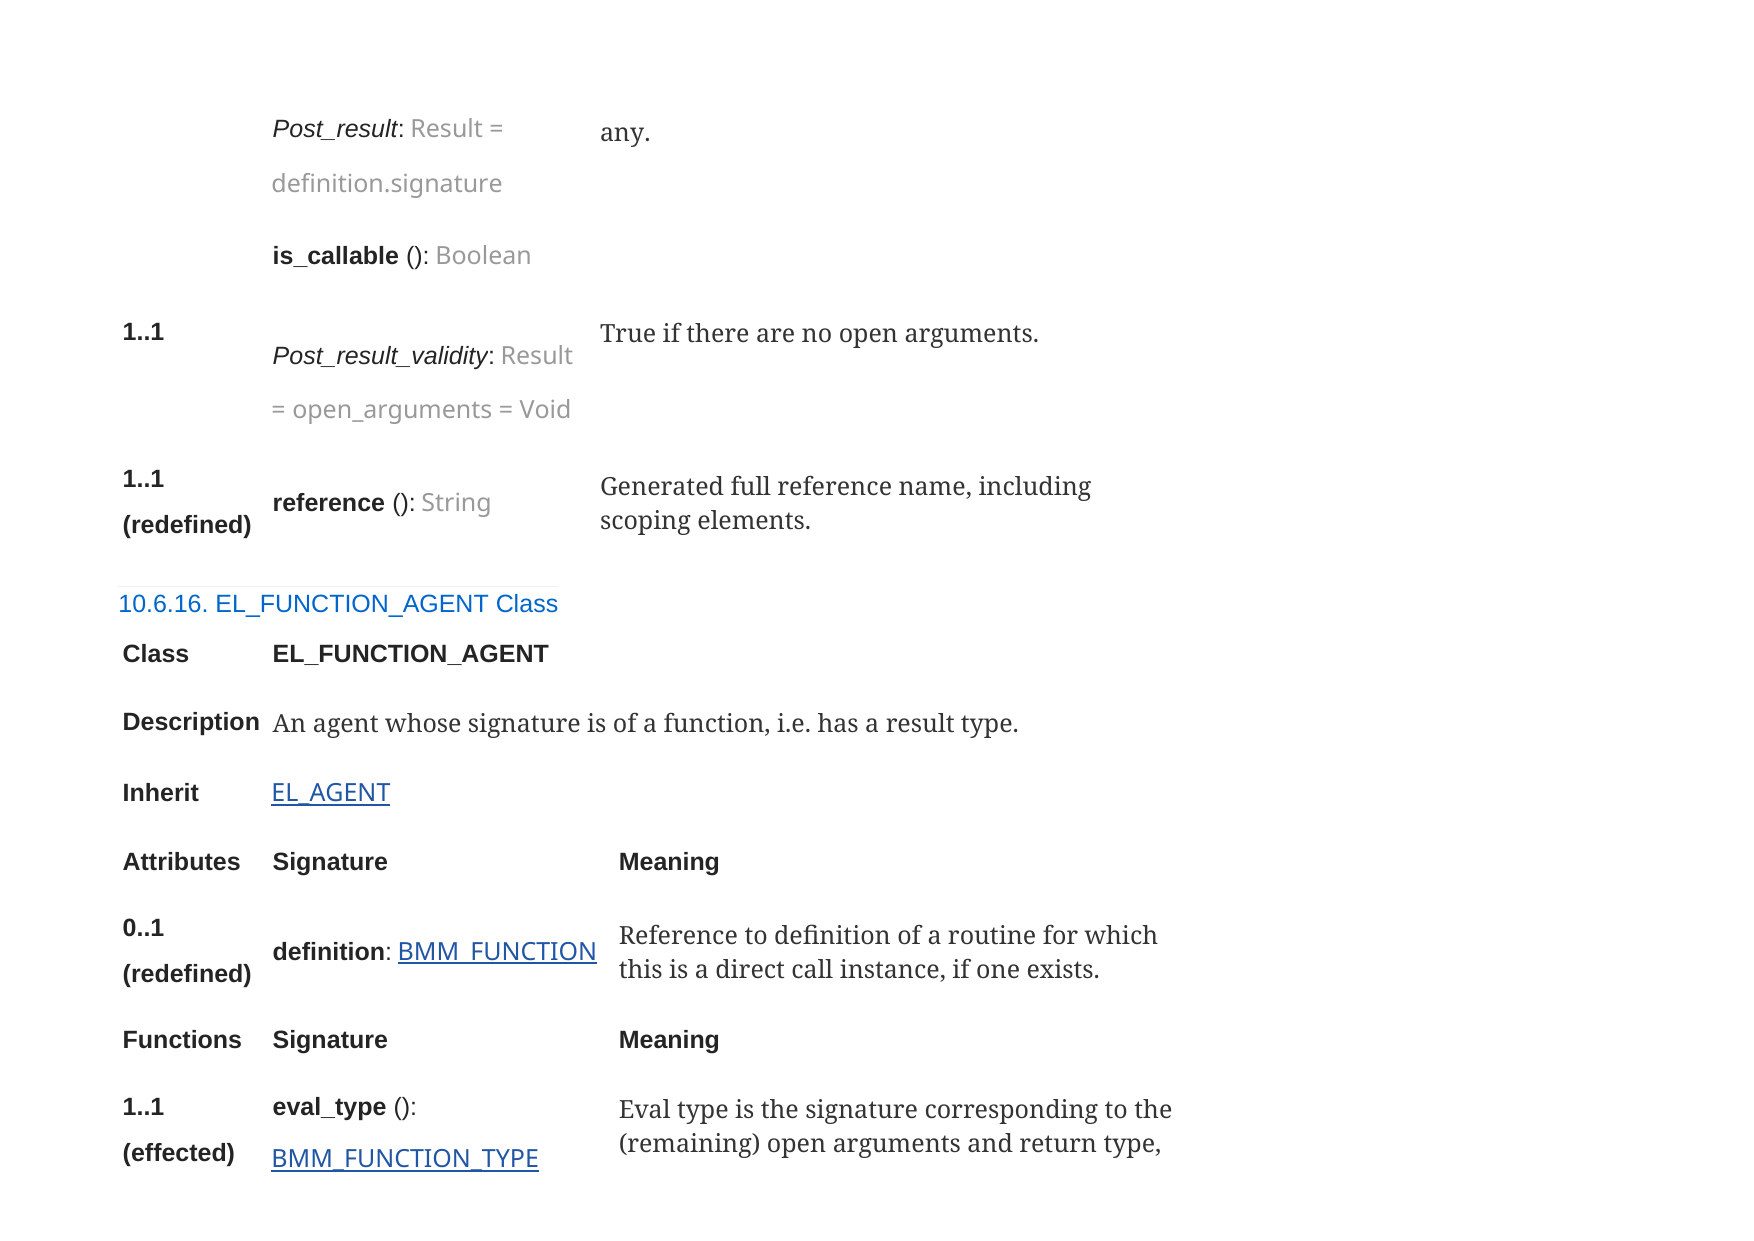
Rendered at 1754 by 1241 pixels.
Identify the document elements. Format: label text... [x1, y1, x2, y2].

table_cell Signature [268, 844, 614, 910]
table_cell Generated full reference name, including scoping elements. [596, 461, 1181, 573]
table_cell Signature [268, 1023, 614, 1089]
table_cell Functions [118, 1023, 268, 1089]
table_cell is_callable (): Boolean Post_result_validity: Result = open_arguments = Void [268, 234, 596, 461]
table_cell [118, 59, 268, 234]
table_cell Inherit [118, 772, 268, 844]
table_header EL_FUNCTION_AGENT [268, 636, 1181, 703]
table_cell EL_AGENT [268, 772, 1181, 844]
table_cell True if there are no open arguments. [596, 234, 1181, 461]
subtitle 10.6.16. EL_FUNCTION_AGENT Class [118, 586, 1695, 617]
table_cell Post_result: Result = definition.signature [268, 59, 596, 234]
table_cell eval_type (): BMM_FUNCTION_TYPE [268, 1089, 614, 1178]
table_cell 1..1 [118, 234, 268, 461]
table_header Class [118, 636, 268, 703]
table_cell Reference to definition of a routine for which this is a direct call instance, if one exists. [614, 910, 1181, 1022]
table_cell any. [596, 59, 1181, 234]
table_cell 0..1 (redefined) [118, 910, 268, 1022]
table_cell 1..1 (redefined) [118, 461, 268, 573]
table_cell 1..1 (effected) [118, 1089, 268, 1178]
table_cell Meaning [614, 844, 1181, 910]
table_cell reference (): String [268, 461, 596, 573]
table_cell Description [118, 703, 268, 772]
table_cell An agent whose signature is of a function, i.e. has a result type. [268, 703, 1181, 772]
table_cell Meaning [614, 1023, 1181, 1089]
table_cell Eval type is the signature corresponding to the (remaining) open arguments and return type, [614, 1089, 1181, 1178]
table_cell definition: BMM_FUNCTION [268, 910, 614, 1022]
table_cell Attributes [118, 844, 268, 910]
